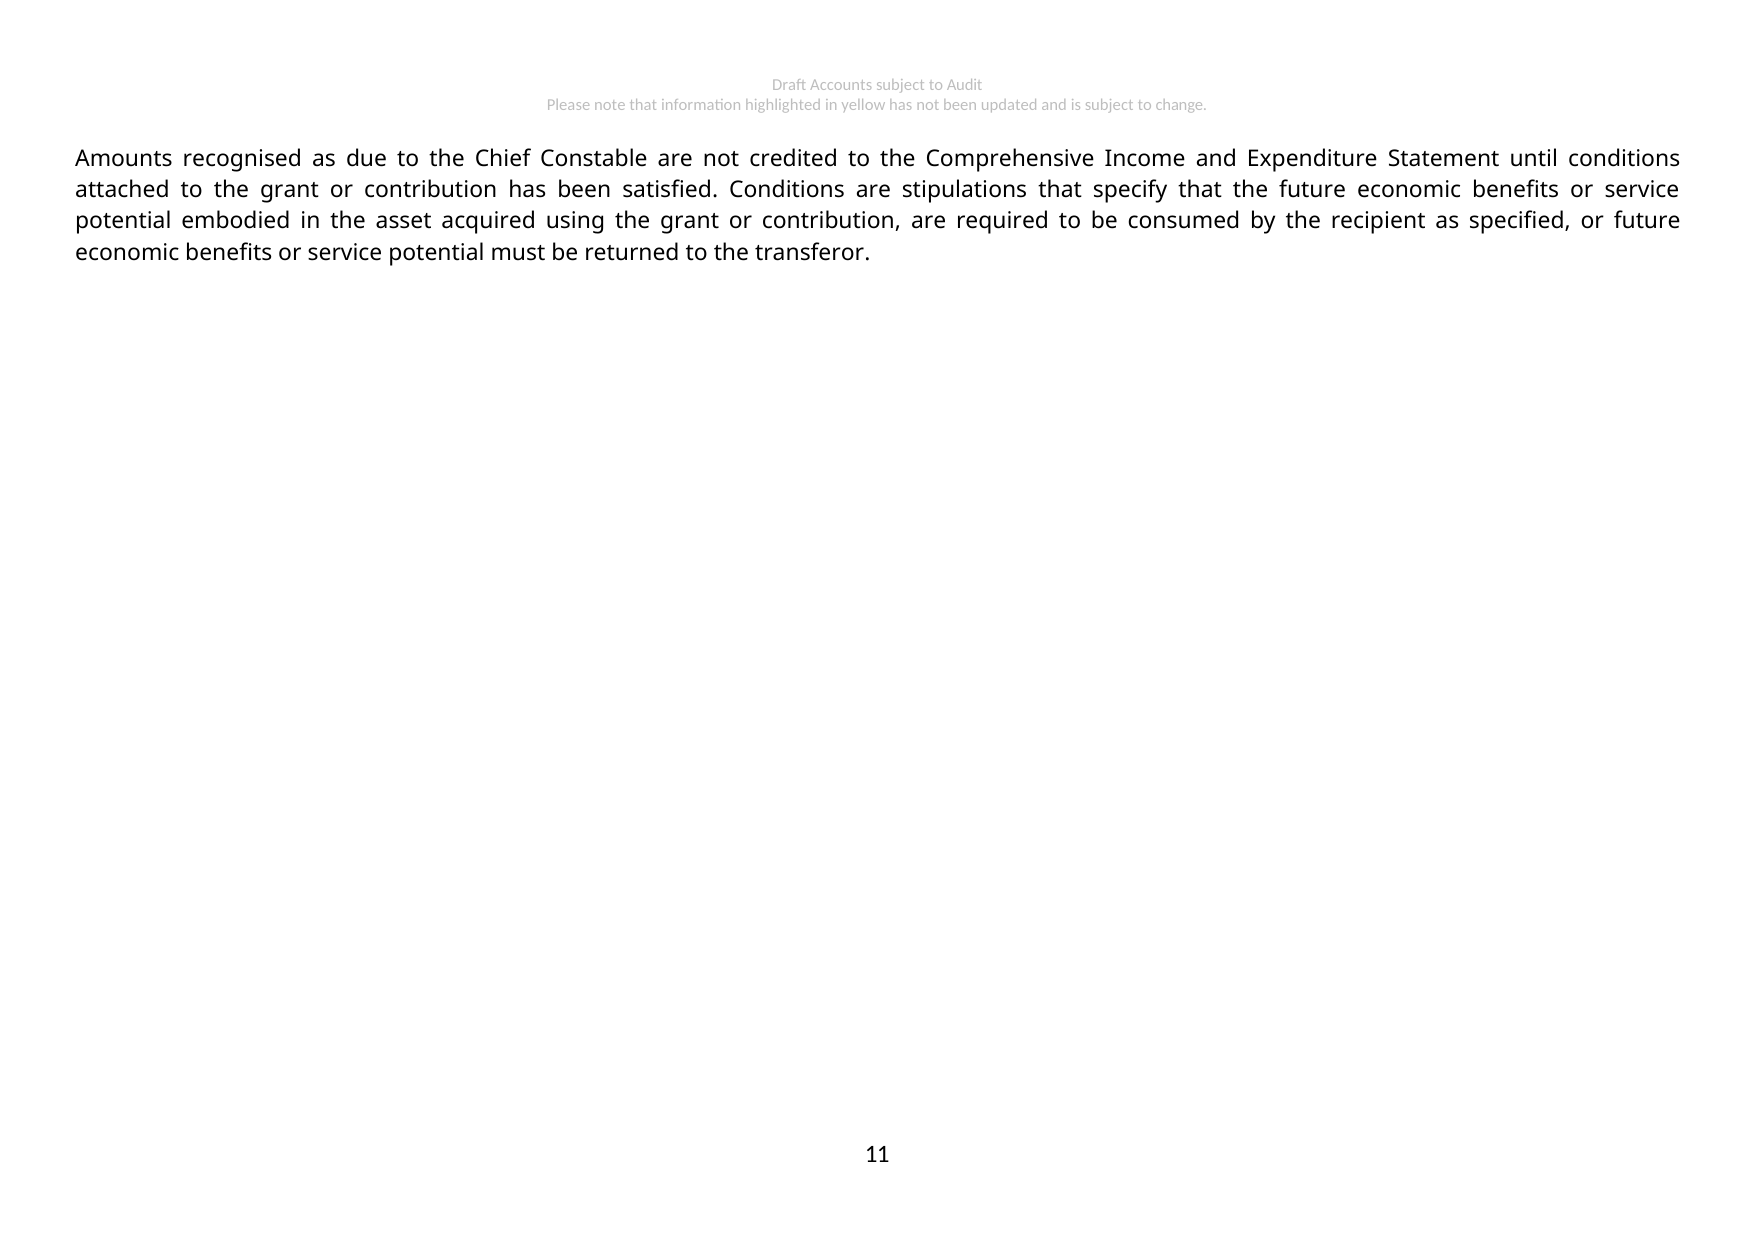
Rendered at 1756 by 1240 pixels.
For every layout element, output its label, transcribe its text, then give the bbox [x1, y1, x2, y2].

text Amounts recognised as due to the Chief Constable are not credited to the Comprehensive Income and Expenditure Statement until conditions attached to the grant or contribution has been satisfied. Conditions are stipulations that specify that the future economic benefits or service potential embodied in the asset acquired using the grant or contribution, are required to be consumed by the recipient as specified, or future economic benefits or service potential must be returned to the transferor. [75, 142, 1681, 267]
